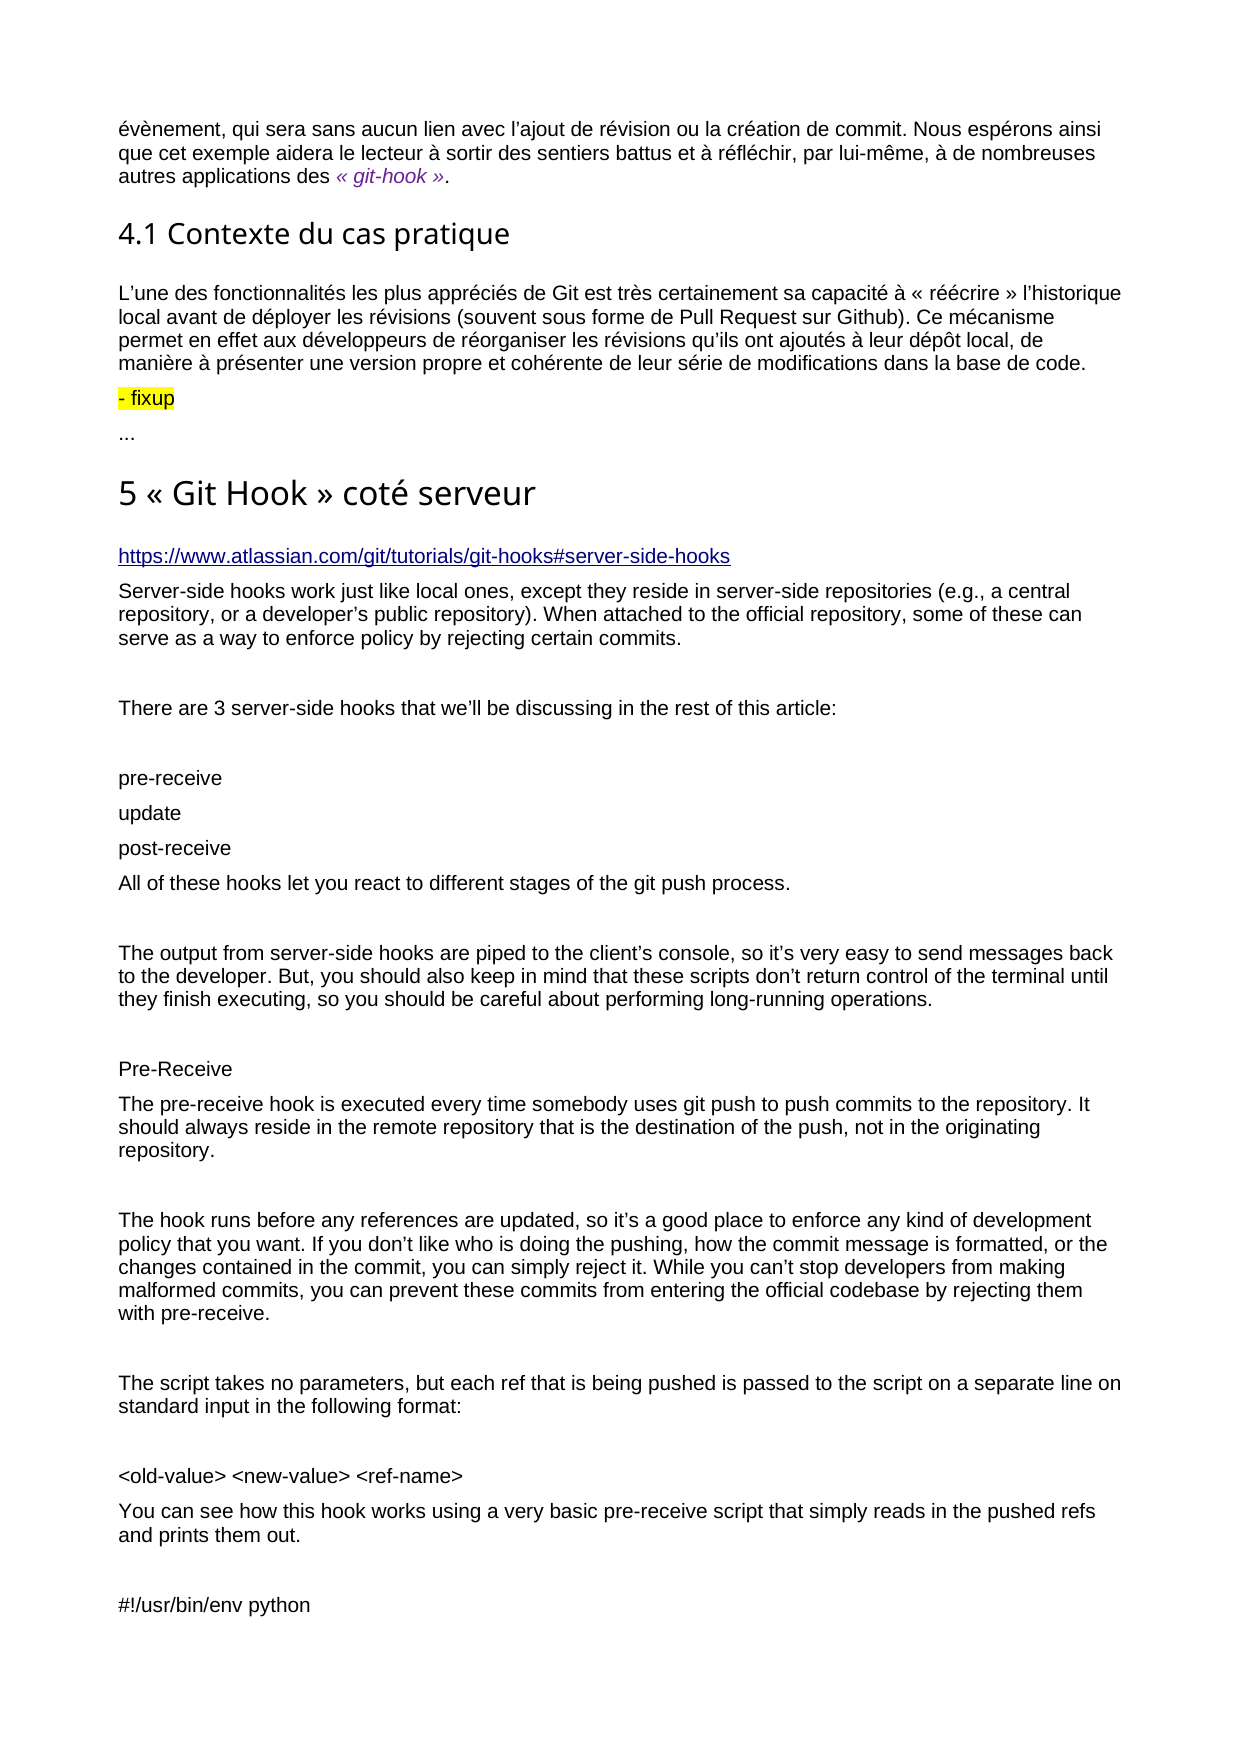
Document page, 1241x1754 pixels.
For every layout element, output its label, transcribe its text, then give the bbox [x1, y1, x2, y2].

text update [118, 801, 1122, 824]
text L’une des fonctionnalités les plus appréciés de Git est très certainement sa capacité à « réécrire » l’historique local avant de déployer les révisions (souvent sous forme de Pull Request sur Github). Ce mécanisme permet en effet aux développeurs de réorganiser les révisions qu’ils ont ajoutés à leur dépôt local, de manière à présenter une version propre et cohérente de leur série de modifications dans la base de code. [118, 282, 1122, 375]
text There are 3 server-side hooks that we’ll be discussing in the rest of this article: [118, 696, 1122, 719]
text https://www.atlassian.com/git/tutorials/git-hooks#server-side-hooks [118, 545, 1122, 568]
subtitle 5 « Git Hook » coté serveur [118, 470, 1122, 515]
text #!/usr/bin/env python [118, 1593, 1122, 1617]
text post-receive [118, 836, 1122, 859]
text ... [118, 422, 1122, 445]
text pre-receive [118, 766, 1122, 789]
text You can see how this hook works using a very basic pre-receive script that simply reads in the pushed refs and prints them out. [118, 1500, 1122, 1547]
text The script takes no parameters, but each ref that is being pushed is passed to the script on a separate line on standard input in the following format: [118, 1372, 1122, 1418]
text - fixup [118, 387, 1122, 410]
text Server-side hooks work just like local ones, except they reside in server-side repositories (e.g., a central repository, or a developer’s public repository). When attached to the official repository, some of these can serve as a way to enforce policy by rejecting certain commits. [118, 580, 1122, 649]
text The hook runs before any references are updated, so it’s a good place to enforce any kind of development policy that you want. If you don’t like who is doing the pushing, how the commit message is formatted, or the changes contained in the commit, you can simply reject it. While you can’t stop developers from making malformed commits, you can prevent these commits from entering the official codebase by rejecting them with pre-receive. [118, 1209, 1122, 1325]
text Pre-Receive [118, 1058, 1122, 1081]
text évènement, qui sera sans aucun lien avec l’ajout de révision ou la création de commit. Nous espérons ainsi que cet exemple aidera le lecteur à sortir des sentiers battus et à réfléchir, par lui-même, à de nombreuses autres applications des « git-hook ». [118, 118, 1122, 188]
text All of these hooks let you react to different stages of the git push process. [118, 871, 1122, 894]
subtitle 4.1 Contexte du cas pratique [118, 213, 1122, 253]
text <old-value> <new-value> <ref-name> [118, 1465, 1122, 1488]
text The pre-receive hook is executed every time somebody uses git push to push commits to the repository. It should always reside in the remote repository that is the destination of the push, not in the originating repository. [118, 1093, 1122, 1162]
text The output from server-side hooks are piped to the client’s console, so it’s very easy to send messages back to the developer. But, you should also keep in mind that these scripts don’t return control of the terminal until they finish executing, so you should be careful about performing long-running operations. [118, 941, 1122, 1011]
